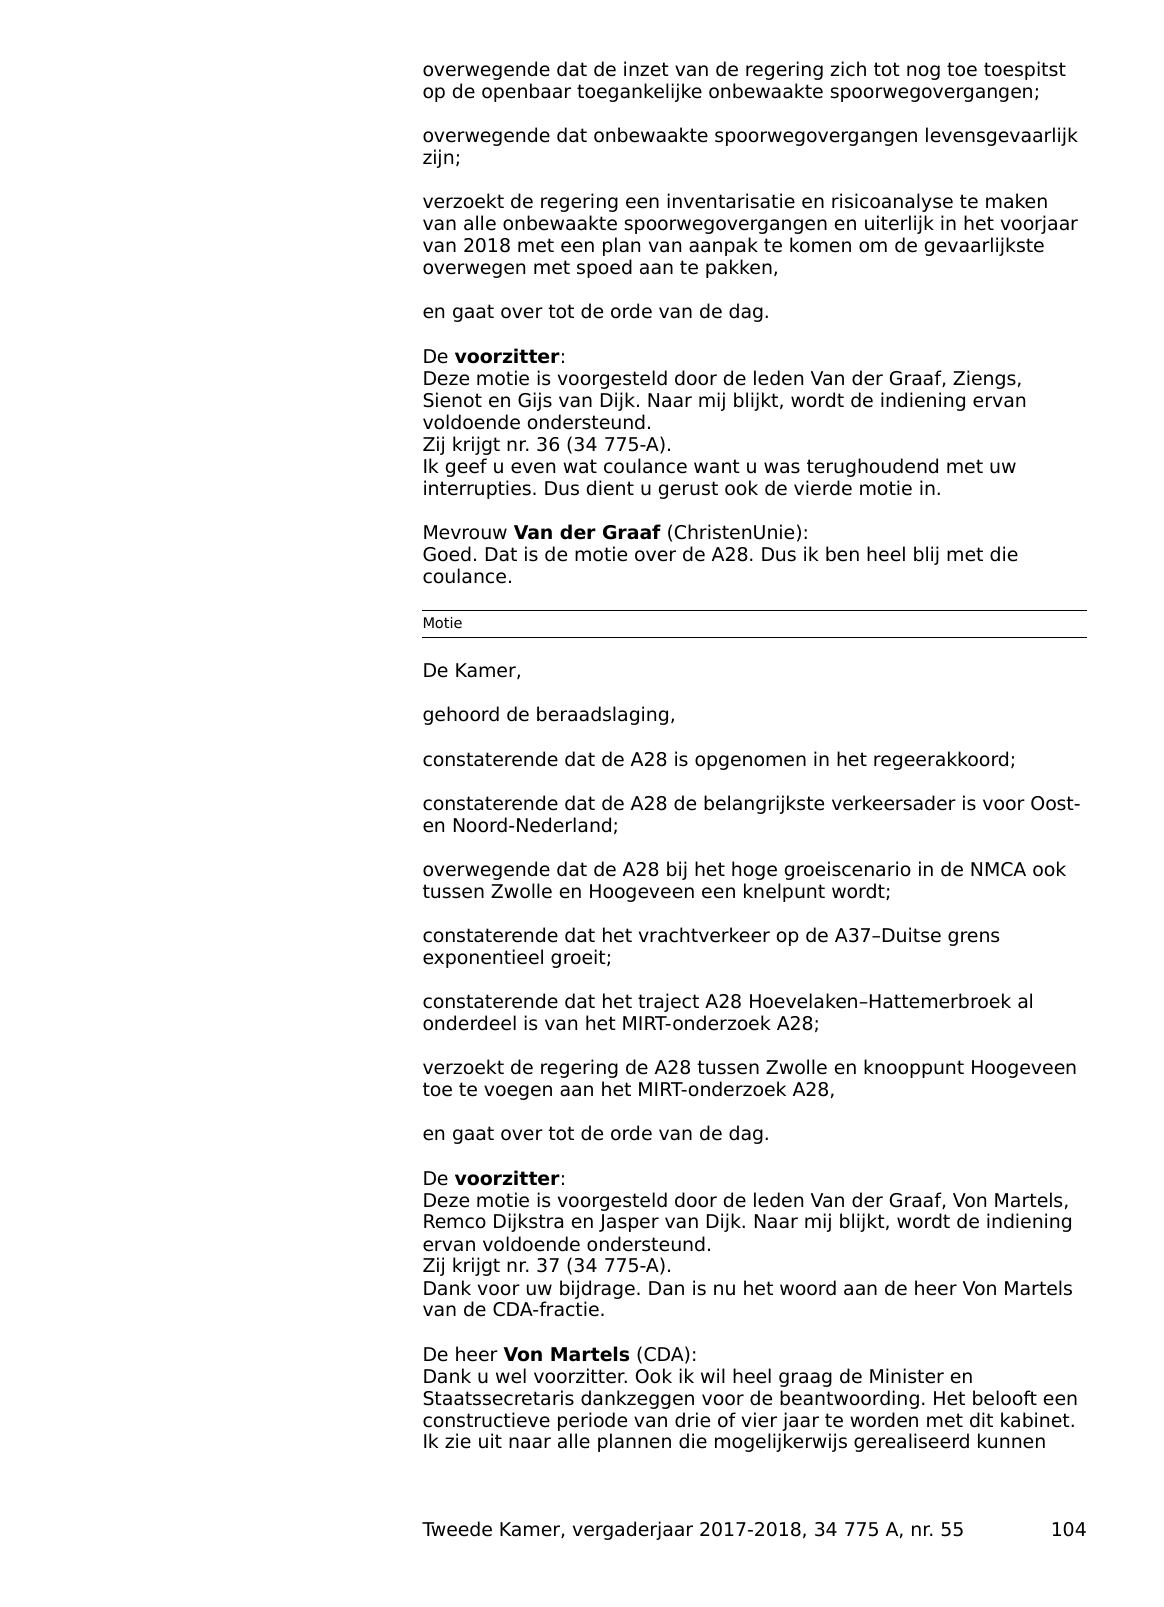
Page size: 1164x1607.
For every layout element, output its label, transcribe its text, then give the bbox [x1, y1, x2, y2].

text en gaat over tot de orde van de dag. [422, 301, 1087, 323]
text Dank voor uw bijdrage. Dan is nu het woord aan de heer Von Martels van de CDA-fractie. [422, 1277, 1087, 1321]
text De heer Von Martels (CDA): [422, 1343, 1087, 1366]
text De voorzitter: [422, 1167, 1087, 1189]
text Goed. Dat is de motie over de A28. Dus ik ben heel blij met die coulance. [422, 544, 1087, 588]
text De voorzitter: [422, 346, 1087, 368]
text Mevrouw Van der Graaf (ChristenUnie): [422, 522, 1087, 544]
text Zij krijgt nr. 37 (34 775-A). [422, 1255, 1087, 1277]
text en gaat over tot de orde van de dag. [422, 1123, 1087, 1145]
text Deze motie is voorgesteld door de leden Van der Graaf, Von Martels, Remco Dijkstra en Jasper van Dijk. Naar mij blijkt, wordt de indiening ervan voldoende ondersteund. [422, 1189, 1087, 1255]
text constaterende dat het vrachtverkeer op de A37–Duitse grens exponentieel groeit; [422, 925, 1087, 969]
text Deze motie is voorgesteld door de leden Van der Graaf, Ziengs, Sienot en Gijs van Dijk. Naar mij blijkt, wordt de indiening ervan voldoende ondersteund. [422, 368, 1087, 433]
text overwegende dat de inzet van de regering zich tot nog toe toespitst op de openbaar toegankelijke onbewaakte spoorwegovergangen; [422, 59, 1087, 103]
table_header Motie [422, 611, 1087, 637]
text overwegende dat onbewaakte spoorwegovergangen levensgevaarlijk zijn; [422, 125, 1087, 169]
text constaterende dat de A28 is opgenomen in het regeerakkoord; [422, 748, 1087, 770]
text Zij krijgt nr. 36 (34 775-A). [422, 433, 1087, 456]
text De Kamer, [422, 660, 1087, 682]
text Ik geef u even wat coulance want u was terughoudend met uw interrupties. Dus dient u gerust ook de vierde motie in. [422, 456, 1087, 499]
text overwegende dat de A28 bij het hoge groeiscenario in de NMCA ook tussen Zwolle en Hoogeveen een knelpunt wordt; [422, 859, 1087, 903]
text Dank u wel voorzitter. Ook ik wil heel graag de Minister en Staatssecretaris dankzeggen voor de beantwoording. Het belooft een constructieve periode van drie of vier jaar te worden met dit kabinet. Ik zie uit naar alle plannen die mogelijkerwijs gerealiseerd kunnen [422, 1366, 1087, 1453]
text constaterende dat het traject A28 Hoevelaken–Hattemerbroek al onderdeel is van het MIRT-onderzoek A28; [422, 991, 1087, 1035]
text gehoord de beraadslaging, [422, 704, 1087, 726]
text constaterende dat de A28 de belangrijkste verkeersader is voor Oost- en Noord-Nederland; [422, 793, 1087, 837]
text verzoekt de regering een inventarisatie en risicoanalyse te maken van alle onbewaakte spoorwegovergangen en uiterlijk in het voorjaar van 2018 met een plan van aanpak te komen om de gevaarlijkste overwegen met spoed aan te pakken, [422, 191, 1087, 279]
text verzoekt de regering de A28 tussen Zwolle en knooppunt Hoogeveen toe te voegen aan het MIRT-onderzoek A28, [422, 1057, 1087, 1101]
